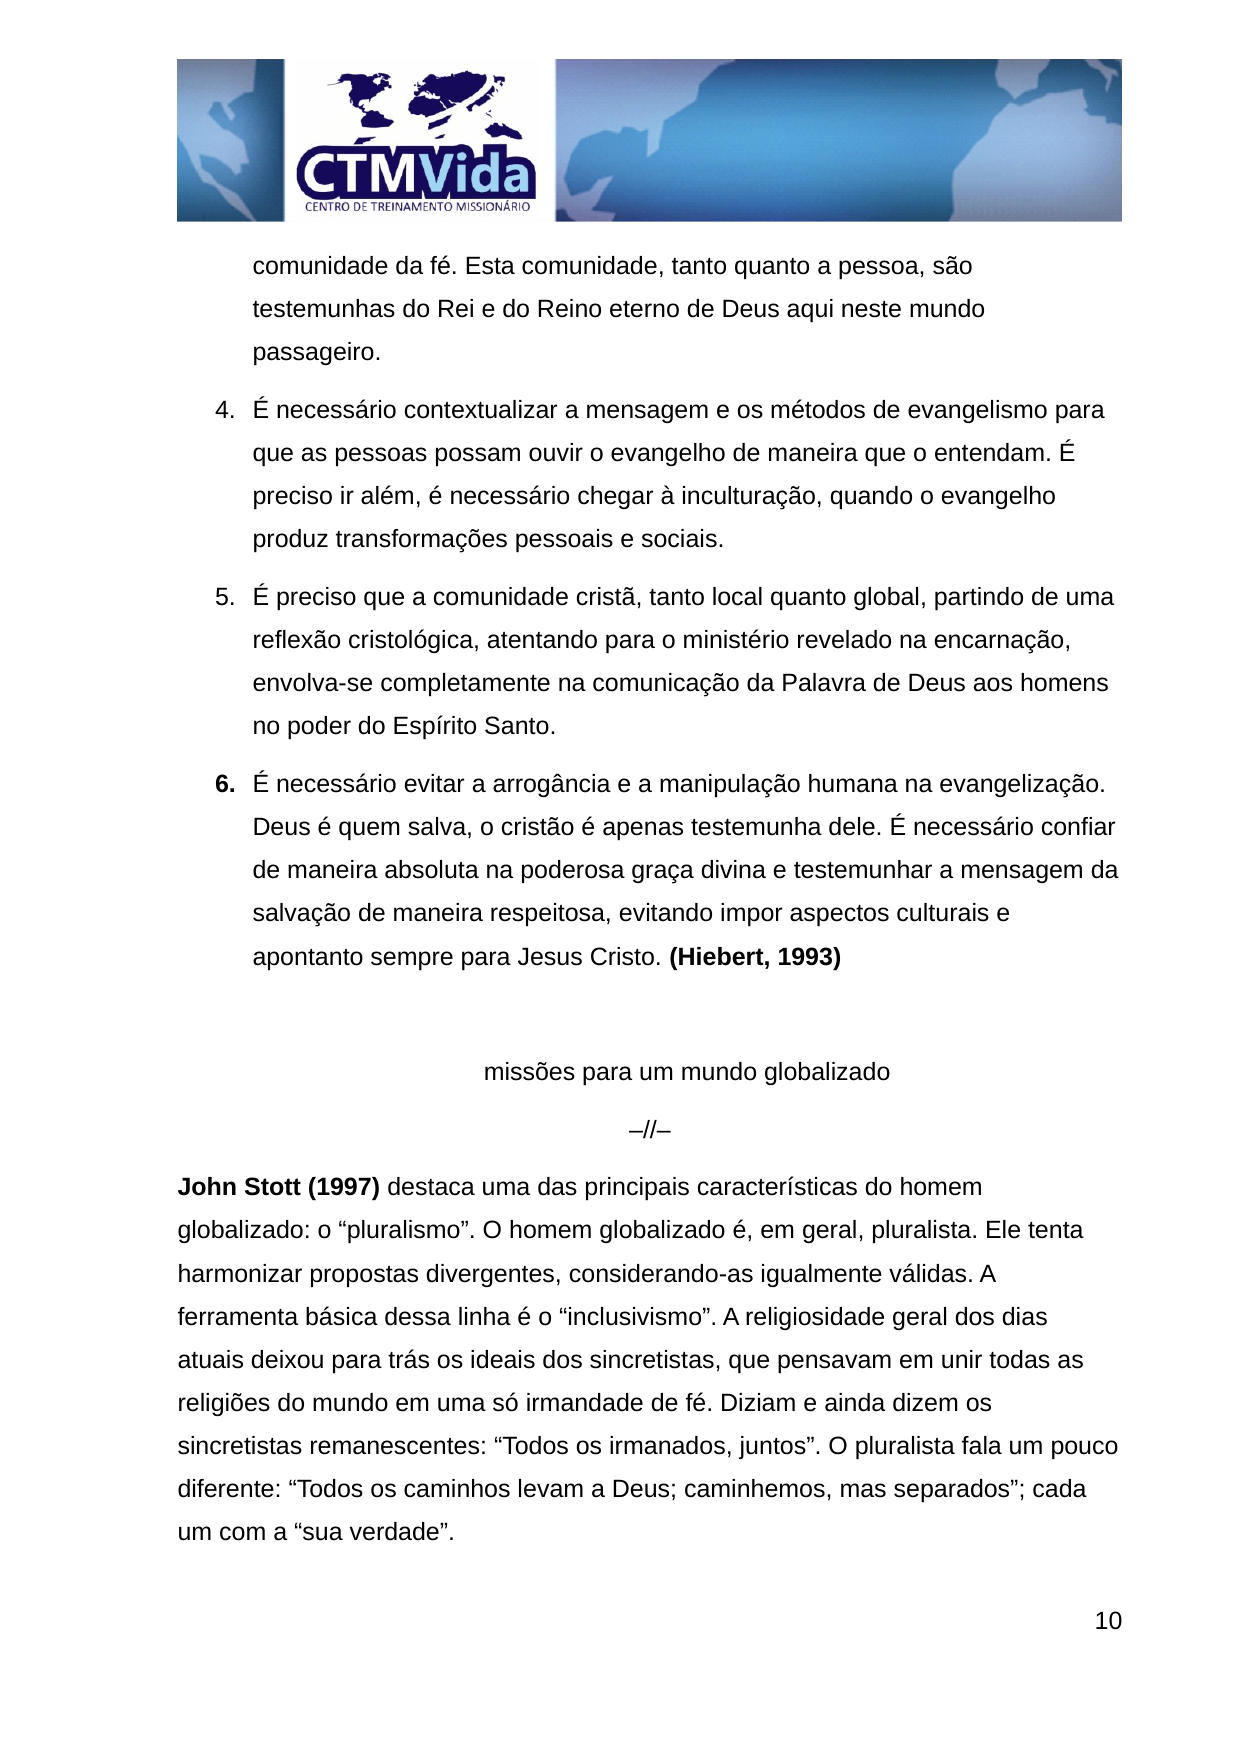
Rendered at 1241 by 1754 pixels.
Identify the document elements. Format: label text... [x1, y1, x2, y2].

list É preciso que a comunidade cristã, tanto local quanto global, partindo de uma reflexão cristológica, atentando para o ministério revelado na encarnação, envolva-se completamente na comunicação da Palavra de Deus aos homens no poder do Espírito Santo. [215, 582, 1122, 740]
list É necessário evitar a arrogância e a manipulação humana na evangelização. Deus é quem salva, o cristão é apenas testemunha dele. É necessário confiar de maneira absoluta na poderosa graça divina e testemunhar a mensagem da salvação de maneira respeitosa, evitando impor aspectos culturais e apontanto sempre para Jesus Cristo. (Hiebert, 1993) [215, 769, 1122, 970]
list É necessário contextualizar a mensagem e os métodos de evangelismo para que as pessoas possam ouvir o evangelho de maneira que o entendam. É preciso ir além, é necessário chegar à inculturação, quando o evangelho produz transformações pessoais e sociais. [215, 395, 1122, 553]
text –//– [177, 1115, 1122, 1143]
picture [177, 59, 1122, 222]
text John Stott (1997) destaca uma das principais características do homem globalizado: o “pluralismo”. O homem globalizado é, em geral, pluralista. Ele tenta harmonizar propostas divergentes, considerando-as igualmente válidas. A ferramenta básica dessa linha é o “inclusivismo”. A religiosidade geral dos dias atuais deixou para trás os ideais dos sincretistas, que pensavam em unir todas as religiões do mundo em uma só irmandade de fé. Diziam e ainda dizem os sincretistas remanescentes: “Todos os irmanados, juntos”. O pluralista fala um pouco diferente: “Todos os caminhos levam a Deus; caminhemos, mas separados”; cada um com a “sua verdade”. [177, 1172, 1122, 1546]
list comunidade da fé. Esta comunidade, tanto quanto a pessoa, são testemunhas do Rei e do Reino eterno de Deus aqui neste mundo passageiro. [215, 251, 1122, 366]
list missões para um mundo globalizado [215, 1057, 1122, 1086]
